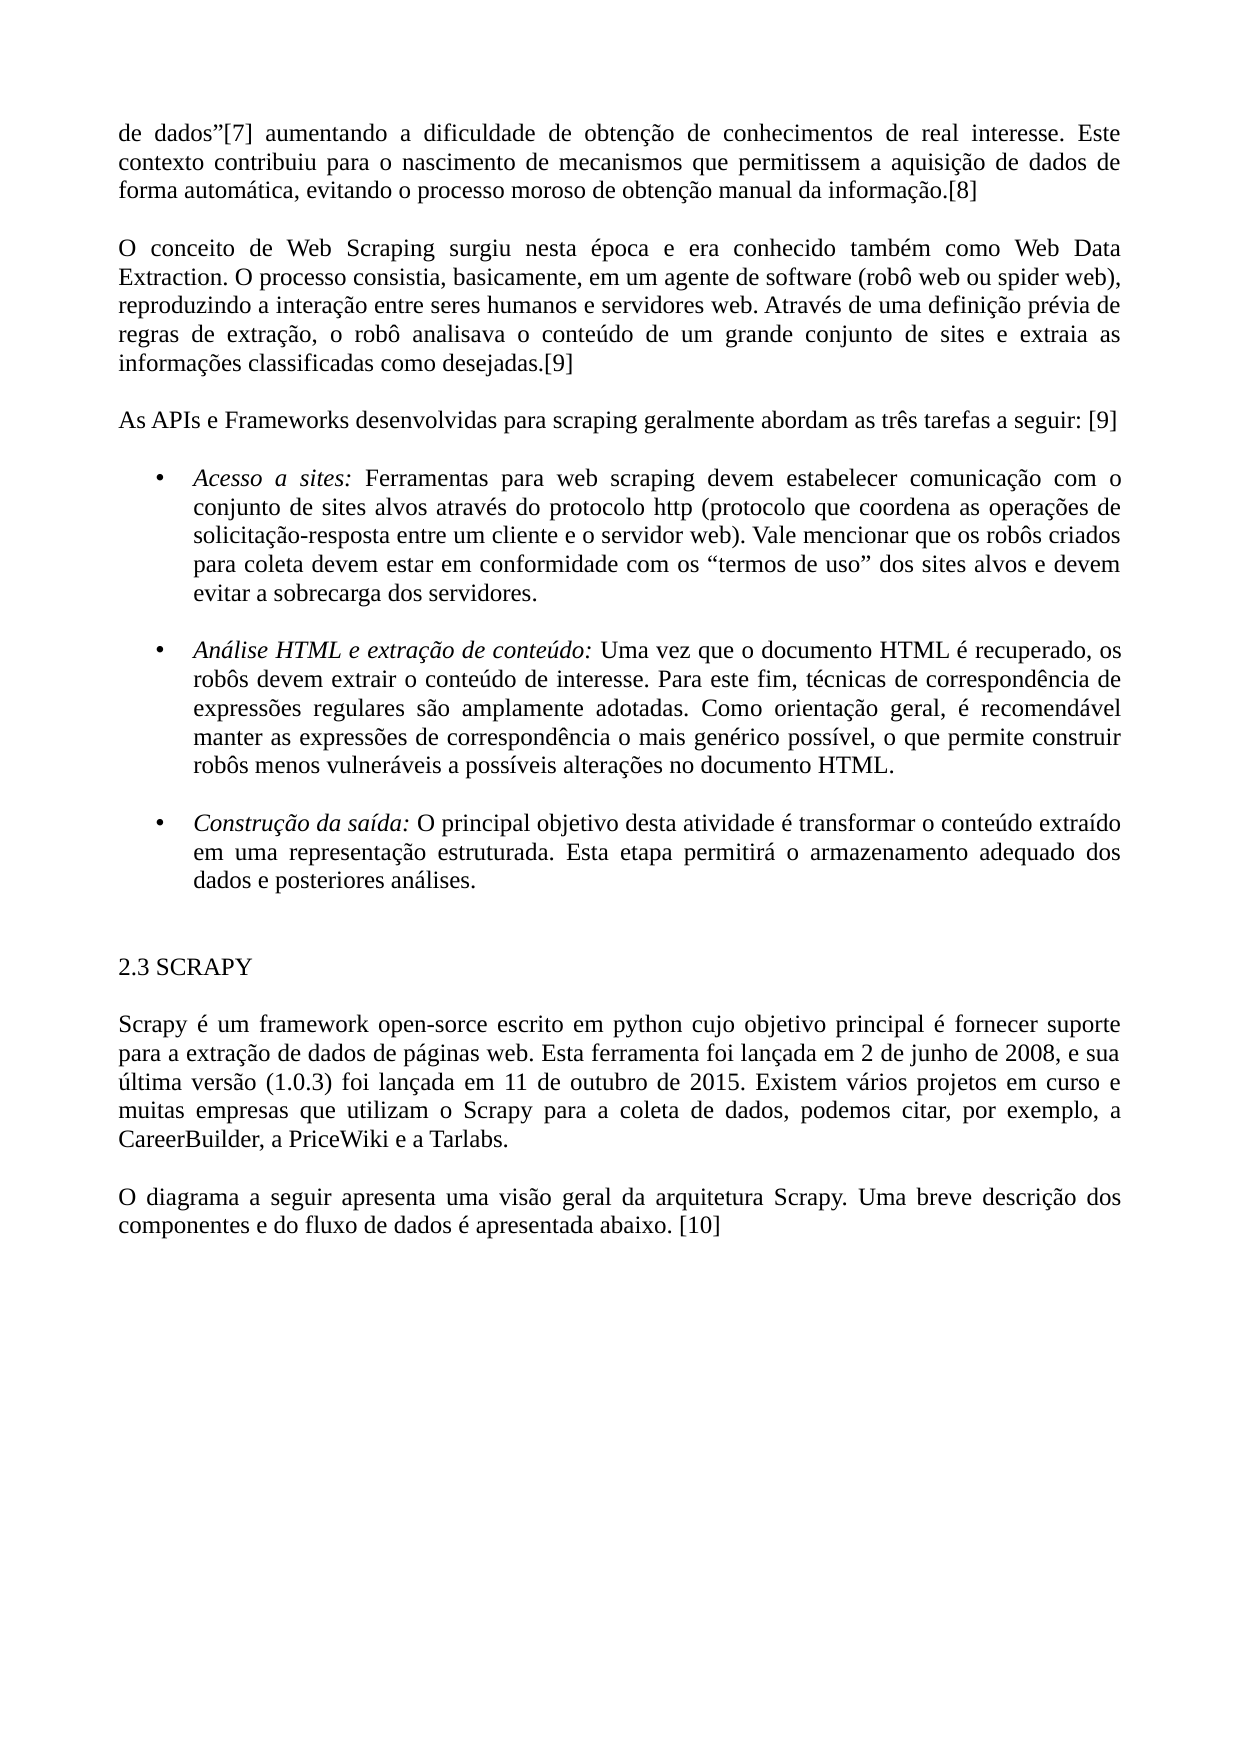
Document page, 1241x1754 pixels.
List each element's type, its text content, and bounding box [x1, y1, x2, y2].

list Análise HTML e extração de conteúdo: Uma vez que o documento HTML é recuperado, os robôs devem extrair o conteúdo de interesse. Para este fim, técnicas de correspondência de expressões regulares são amplamente adotadas. Como orientação geral, é recomendável manter as expressões de correspondência o mais genérico possível, o que permite construir robôs menos vulneráveis a possíveis alterações no documento HTML. [156, 636, 1122, 779]
list Acesso a sites: Ferramentas para web scraping devem estabelecer comunicação com o conjunto de sites alvos através do protocolo http (protocolo que coordena as operações de solicitação-resposta entre um cliente e o servidor web). Vale mencionar que os robôs criados para coleta devem estar em conformidade com os “termos de uso” dos sites alvos e devem evitar a sobrecarga dos servidores. [156, 463, 1122, 607]
text O conceito de Web Scraping surgiu nesta época e era conhecido também como Web Data Extraction. O processo consistia, basicamente, em um agente de software (robô web ou spider web), reproduzindo a interação entre seres humanos e servidores web. Através de uma definição prévia de regras de extração, o robô analisava o conteúdo de um grande conjunto de sites e extraia as informações classificadas como desejadas.[9] [118, 233, 1122, 377]
text 2.3 SCRAPY [118, 952, 1122, 981]
text de dados”[7] aumentando a dificuldade de obtenção de conhecimentos de real interesse. Este contexto contribuiu para o nascimento de mecanismos que permitissem a aquisição de dados de forma automática, evitando o processo moroso de obtenção manual da informação.[8] [118, 118, 1122, 204]
text O diagrama a seguir apresenta uma visão geral da arquitetura Scrapy. Uma breve descrição dos componentes e do fluxo de dados é apresentada abaixo. [10] [118, 1182, 1122, 1239]
text Scrapy é um framework open-sorce escrito em python cujo objetivo principal é fornecer suporte para a extração de dados de páginas web. Esta ferramenta foi lançada em 2 de junho de 2008, e sua última versão (1.0.3) foi lançada em 11 de outubro de 2015. Existem vários projetos em curso e muitas empresas que utilizam o Scrapy para a coleta de dados, podemos citar, por exemplo, a CareerBuilder, a PriceWiki e a Tarlabs. [118, 1009, 1122, 1153]
list Construção da saída: O principal objetivo desta atividade é transformar o conteúdo extraído em uma representação estruturada. Esta etapa permitirá o armazenamento adequado dos dados e posteriores análises. [156, 808, 1122, 894]
text As APIs e Frameworks desenvolvidas para scraping geralmente abordam as três tarefas a seguir: [9] [118, 406, 1122, 434]
